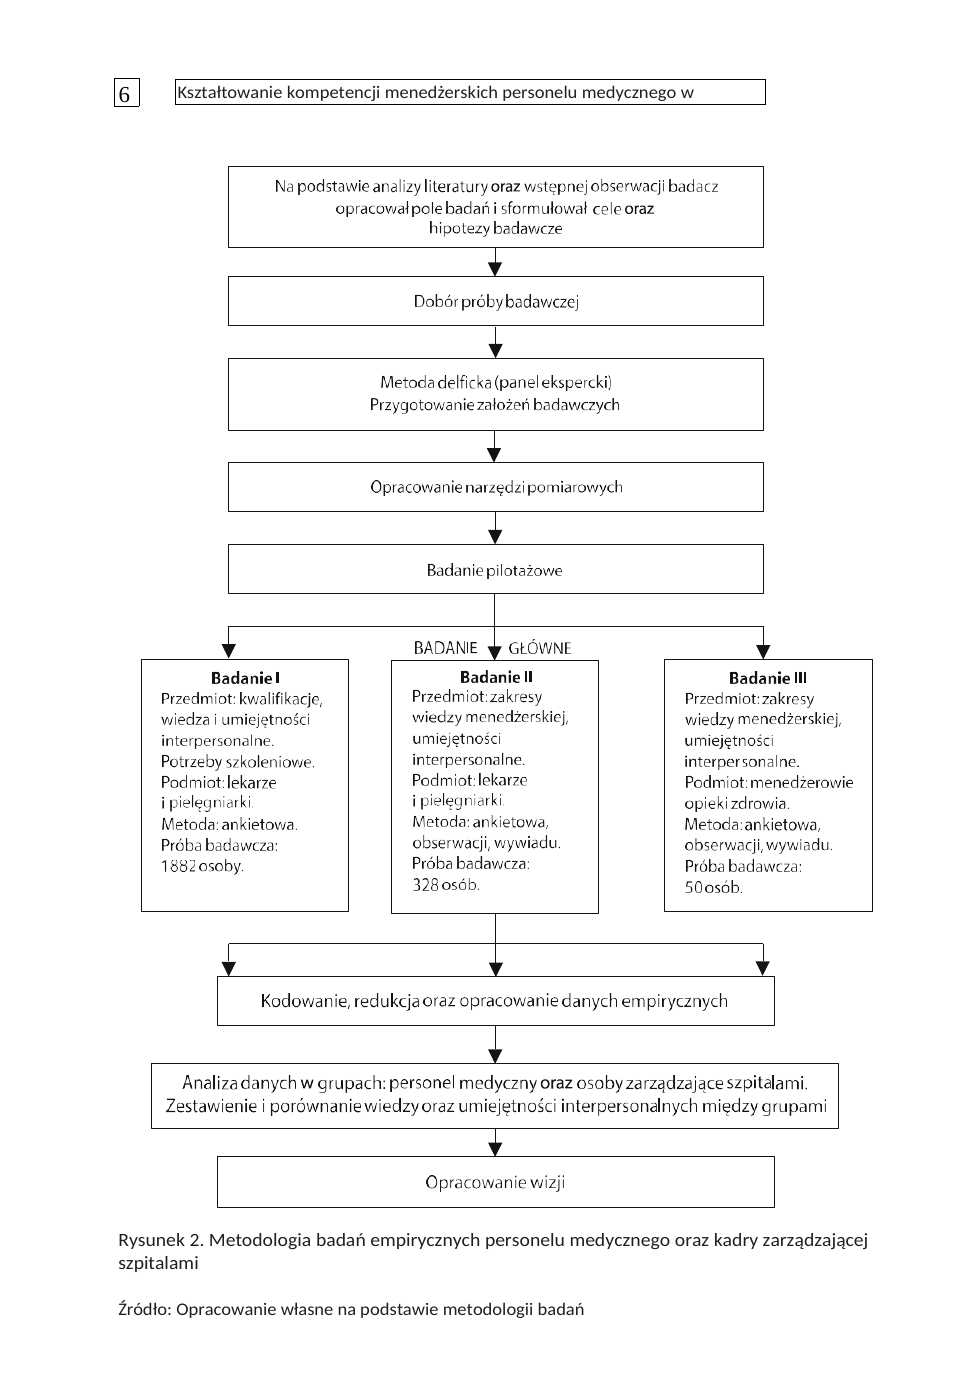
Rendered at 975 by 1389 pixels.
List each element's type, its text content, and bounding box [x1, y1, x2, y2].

picture [685, 838, 763, 854]
picture [506, 294, 578, 311]
picture [381, 375, 434, 388]
picture [373, 178, 421, 196]
picture [199, 859, 243, 875]
picture [262, 993, 350, 1009]
picture [446, 201, 489, 214]
picture [213, 1074, 237, 1090]
picture [494, 835, 560, 852]
picture [413, 835, 490, 852]
picture [473, 815, 548, 829]
picture [364, 1098, 419, 1116]
picture [729, 859, 801, 872]
picture [494, 221, 562, 234]
picture [479, 772, 527, 786]
picture [162, 692, 235, 704]
picture [355, 993, 419, 1011]
picture [658, 1097, 697, 1116]
picture [206, 838, 277, 851]
picture [457, 856, 529, 869]
picture [241, 1075, 296, 1093]
picture [413, 878, 438, 891]
picture [562, 993, 617, 1011]
picture [591, 179, 664, 195]
picture [685, 881, 702, 893]
picture [413, 689, 487, 702]
picture [577, 1075, 623, 1093]
picture [705, 880, 742, 893]
picture [413, 815, 469, 827]
picture [276, 180, 293, 192]
picture [222, 817, 297, 830]
picture [182, 1075, 211, 1089]
picture [477, 398, 529, 410]
picture [412, 710, 568, 768]
picture [413, 856, 452, 869]
picture [461, 670, 520, 683]
picture [530, 1175, 564, 1192]
picture [462, 294, 503, 311]
text Źródło: Opracowanie własne na podstawie metodologii badań [118, 1298, 869, 1319]
picture [298, 179, 369, 195]
picture [415, 294, 458, 307]
picture [226, 754, 314, 768]
picture [240, 691, 322, 708]
picture [428, 563, 483, 576]
picture [524, 180, 587, 195]
picture [162, 838, 201, 851]
picture [730, 671, 790, 684]
picture [731, 796, 789, 809]
picture [466, 480, 524, 496]
picture [161, 712, 309, 749]
picture [685, 712, 841, 770]
picture [745, 817, 820, 832]
picture [727, 1075, 771, 1092]
picture [762, 692, 814, 708]
picture [162, 860, 195, 872]
picture [703, 1098, 758, 1116]
picture [495, 374, 538, 391]
picture [423, 993, 558, 1010]
picture [762, 1099, 826, 1116]
picture [766, 838, 832, 854]
picture [626, 1075, 723, 1093]
picture [426, 1175, 526, 1192]
picture [438, 374, 491, 389]
picture [686, 775, 747, 788]
picture [490, 689, 542, 706]
picture [318, 1075, 385, 1093]
picture [442, 878, 479, 890]
picture [162, 775, 224, 788]
picture [430, 221, 490, 237]
picture [413, 773, 475, 786]
picture [413, 793, 504, 810]
picture [528, 480, 622, 496]
picture [622, 993, 727, 1011]
picture [166, 1098, 361, 1116]
picture [685, 796, 727, 812]
picture [487, 563, 562, 579]
picture [415, 641, 465, 654]
picture [212, 671, 272, 684]
picture [772, 1074, 807, 1090]
picture [228, 774, 276, 789]
picture [371, 398, 474, 414]
picture [669, 179, 718, 192]
picture [542, 375, 611, 391]
picture [593, 201, 621, 215]
text Rysunek 2. Metodologia badań empirycznych personelu medycznego oraz kadry zarządzającej szpitalami [118, 1228, 869, 1274]
picture [685, 817, 742, 830]
picture [412, 201, 442, 217]
picture [686, 692, 759, 704]
picture [390, 1074, 454, 1092]
picture [422, 1098, 657, 1116]
picture [509, 639, 571, 654]
picture [425, 178, 488, 196]
picture [686, 859, 724, 872]
picture [336, 201, 409, 217]
picture [371, 480, 462, 496]
picture [162, 754, 222, 771]
picture [162, 795, 253, 812]
picture [751, 775, 853, 788]
picture [460, 1075, 537, 1093]
picture [534, 398, 619, 414]
picture [494, 201, 587, 214]
picture [162, 817, 218, 830]
